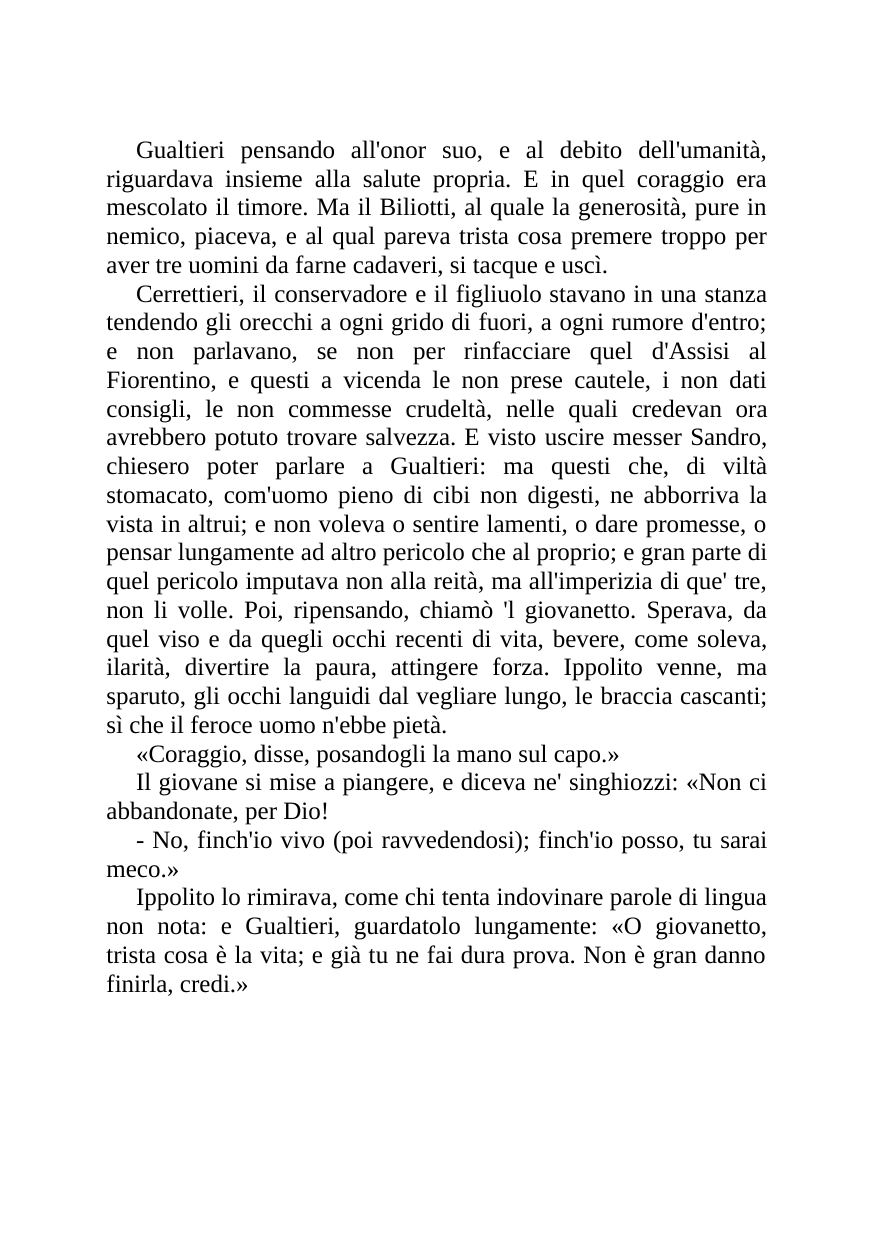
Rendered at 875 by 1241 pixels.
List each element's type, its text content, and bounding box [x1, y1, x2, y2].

text «Coraggio, disse, posandogli la mano sul capo.» [106, 739, 768, 767]
text Gualtieri pensando all'onor suo, e al debito dell'umanità, riguardava insieme alla salute propria. E in quel coraggio era mescolato il timore. Ma il Biliotti, al quale la generosità, pure in nemico, piaceva, e al qual pareva trista cosa premere troppo per aver tre uomini da farne cadaveri, si tacque e uscì. [106, 135, 768, 279]
text Il giovane si mise a piangere, e diceva ne' singhiozzi: «Non ci abbandonate, per Dio! [106, 767, 768, 825]
text - No, finch'io vivo (poi ravvedendosi); finch'io posso, tu sarai meco.» [106, 825, 768, 882]
text Cerrettieri, il conservadore e il figliuolo stavano in una stanza tendendo gli orecchi a ogni grido di fuori, a ogni rumore d'entro; e non parlavano, se non per rinfacciare quel d'Assisi al Fiorentino, e questi a vicenda le non prese cautele, i non dati consigli, le non commesse crudeltà, nelle quali credevan ora avrebbero potuto trovare salvezza. E visto uscire messer Sandro, chiesero poter parlare a Gualtieri: ma questi che, di viltà stomacato, com'uomo pieno di cibi non digesti, ne abborriva la vista in altrui; e non voleva o sentire lamenti, o dare promesse, o pensar lungamente ad altro pericolo che al proprio; e gran parte di quel pericolo imputava non alla reità, ma all'imperizia di que' tre, non li volle. Poi, ripensando, chiamò 'l giovanetto. Sperava, da quel viso e da quegli occhi recenti di vita, bevere, come soleva, ilarità, divertire la paura, attingere forza. Ippolito venne, ma sparuto, gli occhi languidi dal vegliare lungo, le braccia cascanti; sì che il feroce uomo n'ebbe pietà. [106, 279, 768, 739]
text Ippolito lo rimirava, come chi tenta indovinare parole di lingua non nota: e Gualtieri, guardatolo lungamente: «O giovanetto, trista cosa è la vita; e già tu ne fai dura prova. Non è gran danno finirla, credi.» [106, 882, 768, 997]
